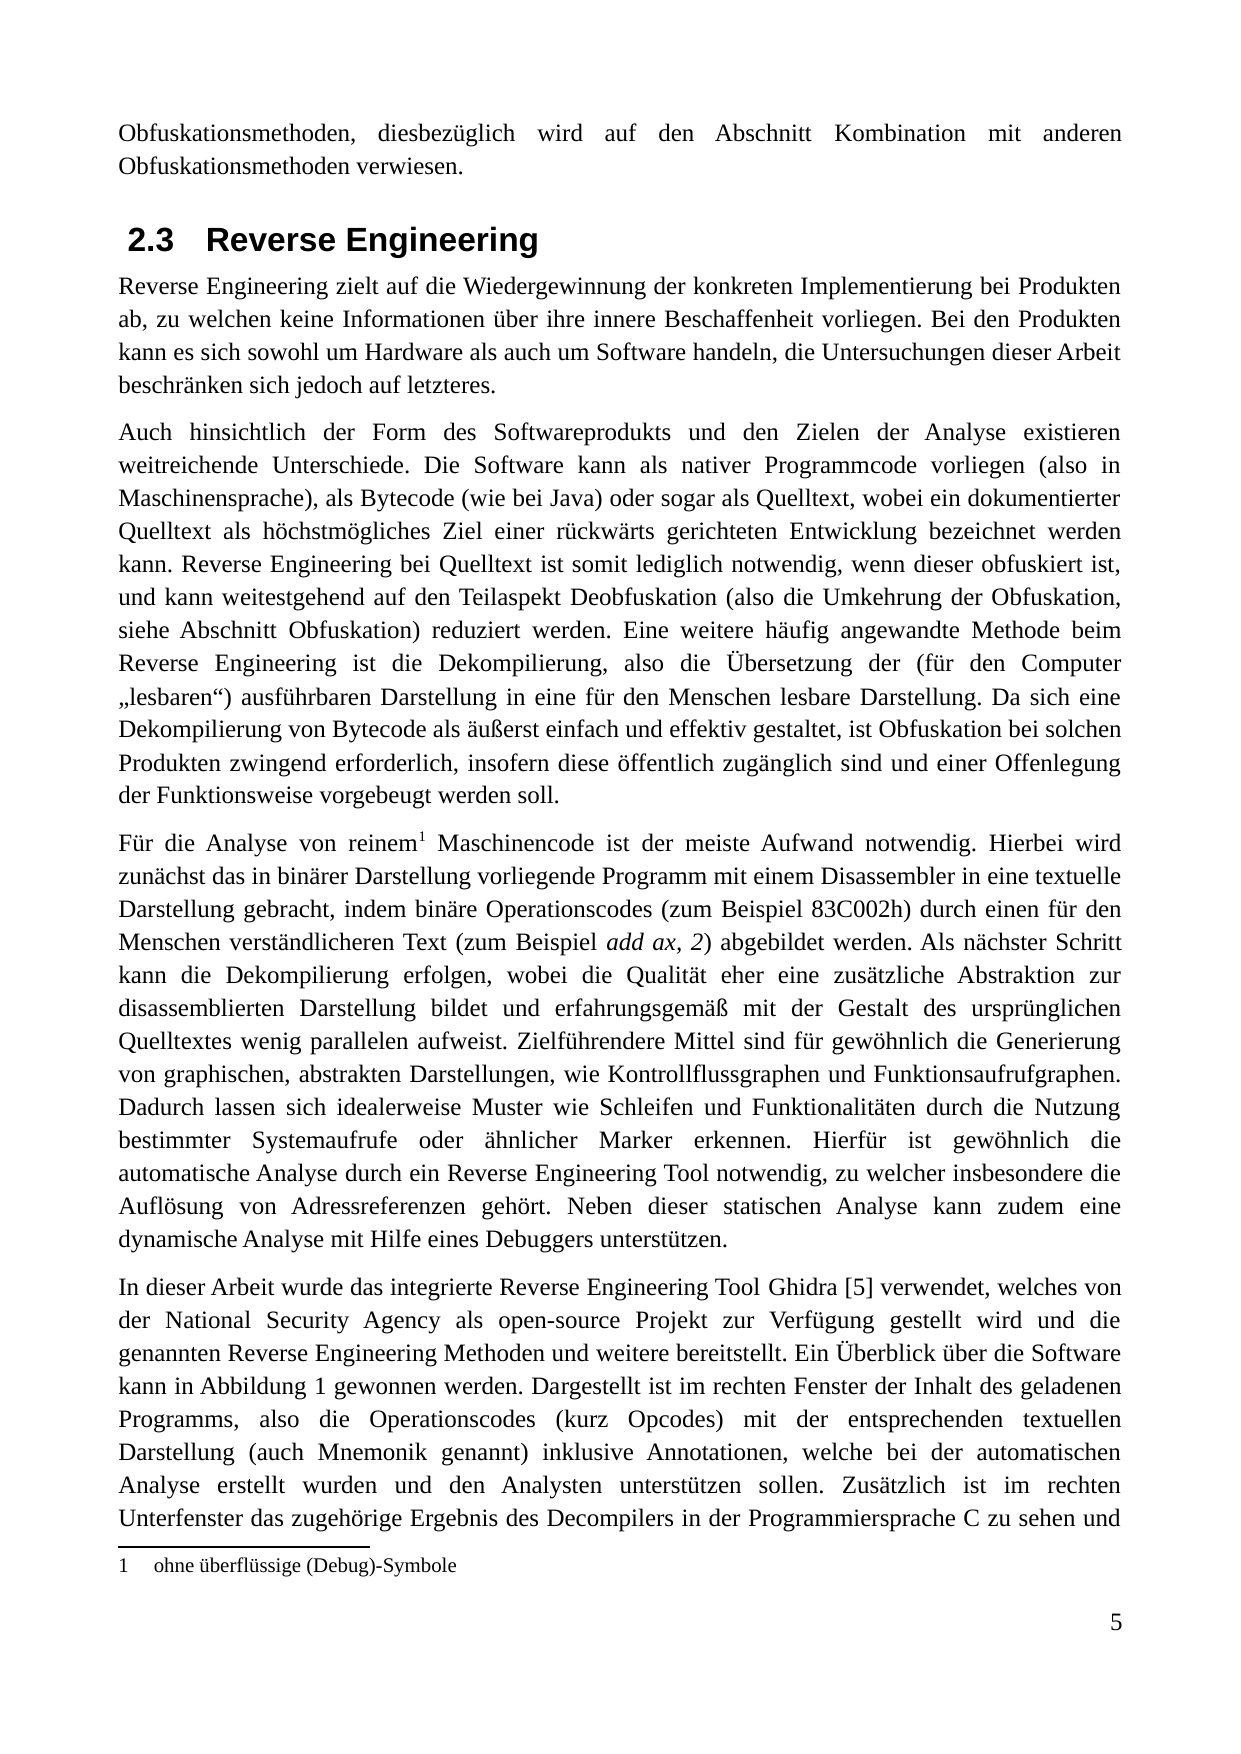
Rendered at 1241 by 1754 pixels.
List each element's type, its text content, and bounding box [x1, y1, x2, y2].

text Für die Analyse von reinem Maschinencode ist der meiste Aufwand notwendig. Hierbei wird zunächst das in binärer Darstellung vorliegende Programm mit einem Disassembler in eine textuelle Darstellung gebracht, indem binäre Operationscodes (zum Beispiel 83C002h) durch einen für den Menschen verständlicheren Text (zum Beispiel add ax, 2) abgebildet werden. Als nächster Schritt kann die Dekompilierung erfolgen, wobei die Qualität eher eine zusätzliche Abstraktion zur disassemblierten Darstellung bildet und erfahrungsgemäß mit der Gestalt des ursprünglichen Quelltextes wenig parallelen aufweist. Zielführendere Mittel sind für gewöhnlich die Generierung von graphischen, abstrakten Darstellungen, wie Kontrollflussgraphen und Funktionsaufrufgraphen. Dadurch lassen sich idealerweise Muster wie Schleifen und Funktionalitäten durch die Nutzung bestimmter Systemaufrufe oder ähnlicher Marker erkennen. Hierfür ist gewöhnlich die automatische Analyse durch ein Reverse Engineering Tool notwendig, zu welcher insbesondere die Auflösung von Adressreferenzen gehört. Neben dieser statischen Analyse kann zudem eine dynamische Analyse mit Hilfe eines Debuggers unterstützen. [118, 828, 1122, 1253]
text ohne überflüssige (Debug)-Symbole [118, 1553, 1122, 1577]
subtitle Reverse Engineering [118, 219, 1122, 258]
text In dieser Arbeit wurde das integrierte Reverse Engineering Tool Ghidra [5] verwendet, welches von der National Security Agency als open-source Projekt zur Verfügung gestellt wird und die genannten Reverse Engineering Methoden und weitere bereitstellt. Ein Überblick über die Software kann in Abbildung 1 gewonnen werden. Dargestellt ist im rechten Fenster der Inhalt des geladenen Programms, also die Operationscodes (kurz Opcodes) mit der entsprechenden textuellen Darstellung (auch Mnemonik genannt) inklusive Annotationen, welche bei der automatischen Analyse erstellt wurden und den Analysten unterstützen sollen. Zusätzlich ist im rechten Unterfenster das zugehörige Ergebnis des Decompilers in der Programmiersprache C zu sehen und [118, 1272, 1122, 1532]
text Auch hinsichtlich der Form des Softwareprodukts und den Zielen der Analyse existieren weitreichende Unterschiede. Die Software kann als nativer Programmcode vorliegen (also in Maschinensprache), als Bytecode (wie bei Java) oder sogar als Quelltext, wobei ein dokumentierter Quelltext als höchstmögliches Ziel einer rückwärts gerichteten Entwicklung bezeichnet werden kann. Reverse Engineering bei Quelltext ist somit lediglich notwendig, wenn dieser obfuskiert ist, und kann weitestgehend auf den Teilaspekt Deobfuskation (also die Umkehrung der Obfuskation, siehe Abschnitt Obfuskation) reduziert werden. Eine weitere häufig angewandte Methode beim Reverse Engineering ist die Dekompilierung, also die Übersetzung der (für den Computer „lesbaren“) ausführbaren Darstellung in eine für den Menschen lesbare Darstellung. Da sich eine Dekompilierung von Bytecode als äußerst einfach und effektiv gestaltet, ist Obfuskation bei solchen Produkten zwingend erforderlich, insofern diese öffentlich zugänglich sind und einer Offenlegung der Funktionsweise vorgebeugt werden soll. [118, 417, 1122, 809]
text Obfuskationsmethoden, diesbezüglich wird auf den Abschnitt Kombination mit anderen Obfuskationsmethoden verwiesen. [118, 118, 1122, 180]
text Reverse Engineering zielt auf die Wiedergewinnung der konkreten Implementierung bei Produkten ab, zu welchen keine Informationen über ihre innere Beschaffenheit vorliegen. Bei den Produkten kann es sich sowohl um Hardware als auch um Software handeln, die Untersuchungen dieser Arbeit beschränken sich jedoch auf letzteres. [118, 271, 1122, 398]
